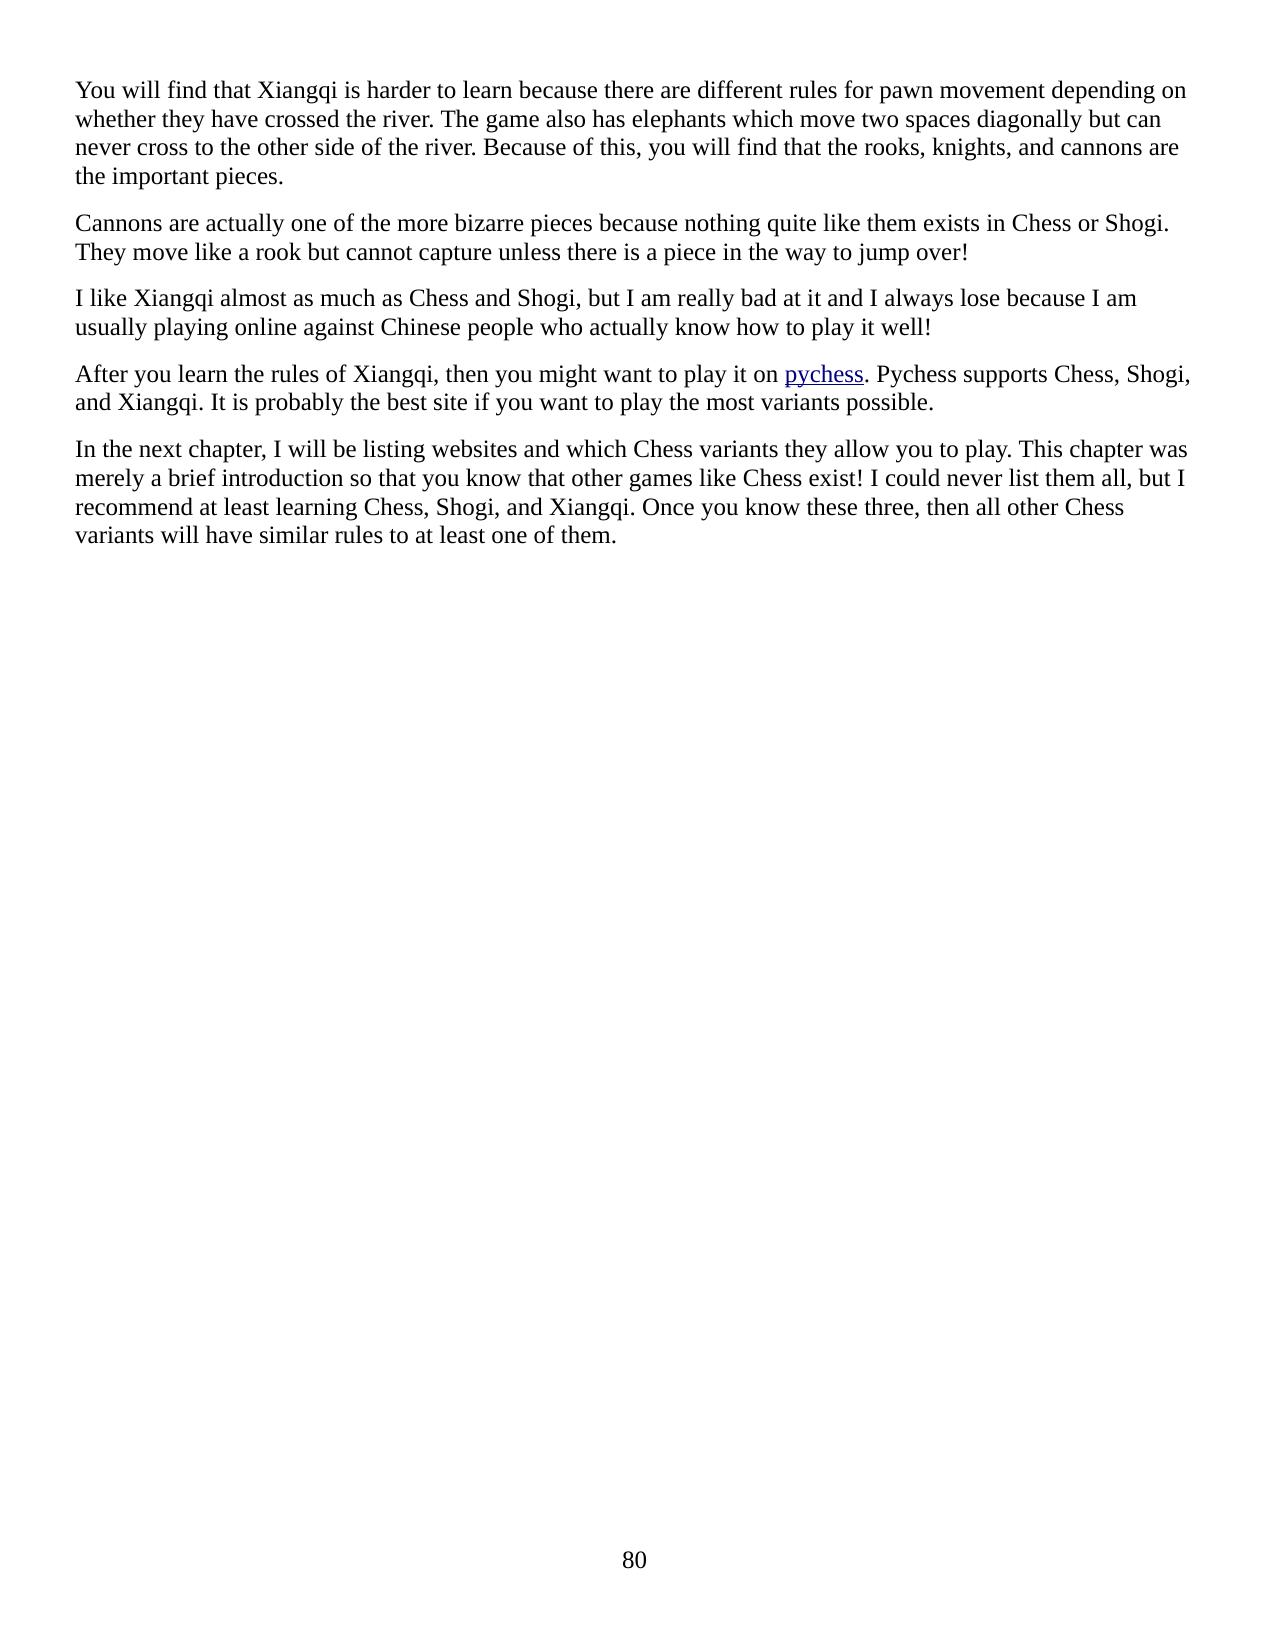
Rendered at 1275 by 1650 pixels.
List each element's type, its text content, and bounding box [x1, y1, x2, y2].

text Cannons are actually one of the more bizarre pieces because nothing quite like them exists in Chess or Shogi. They move like a rook but cannot capture unless there is a piece in the way to jump over! [75, 208, 1200, 265]
text You will find that Xiangqi is harder to learn because there are different rules for pawn movement depending on whether they have crossed the river. The game also has elephants which move two spaces diagonally but can never cross to the other side of the river. Because of this, you will find that the rooks, knights, and cannons are the important pieces. [75, 75, 1200, 190]
text In the next chapter, I will be listing websites and which Chess variants they allow you to play. This chapter was merely a brief introduction so that you know that other games like Chess exist! I could never list them all, but I recommend at least learning Chess, Shogi, and Xiangqi. Once you know these three, then all other Chess variants will have similar rules to at least one of them. [75, 434, 1200, 549]
text I like Xiangqi almost as much as Chess and Shogi, but I am really bad at it and I always lose because I am usually playing online against Chinese people who actually know how to play it well! [75, 283, 1200, 341]
text After you learn the rules of Xiangqi, then you might want to play it on pychess. Pychess supports Chess, Shogi, and Xiangqi. It is probably the best site if you want to play the most variants possible. [75, 359, 1200, 416]
